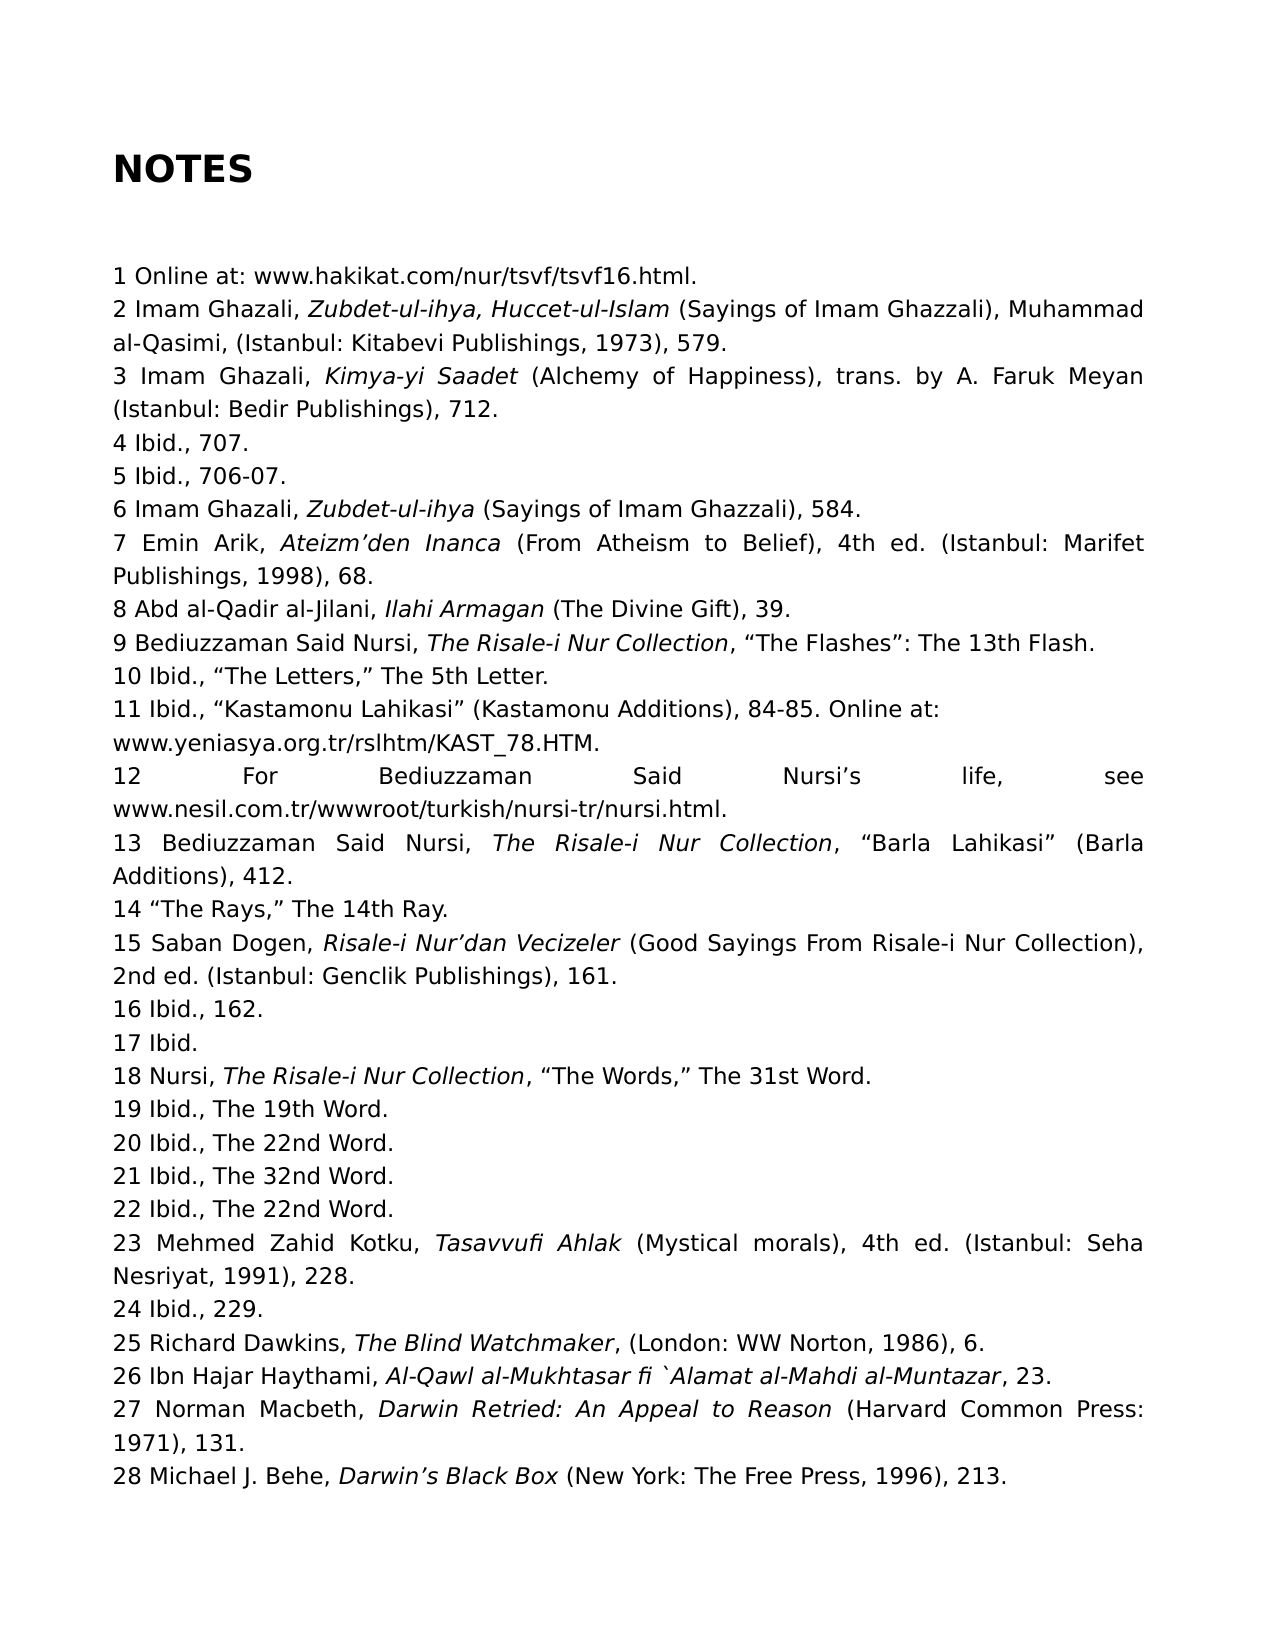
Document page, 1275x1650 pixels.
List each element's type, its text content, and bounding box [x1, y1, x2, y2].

text 10 Ibid., “The Letters,” The 5th Letter. [112, 658, 1145, 691]
text 15 Saban Dogen, Risale-i Nur’dan Vecizeler (Good Sayings From Risale-i Nur Collection), 2nd ed. (Istanbul: Genclik Publishings), 161. [112, 924, 1145, 991]
text 4 Ibid., 707. [112, 424, 1145, 458]
text 24 Ibid., 229. [112, 1291, 1145, 1324]
text 26 Ibn Hajar Haythami, Al-Qawl al-Mukhtasar fi `Alamat al-Mahdi al-Muntazar, 23. [112, 1358, 1145, 1391]
text 18 Nursi, The Risale-i Nur Collection, “The Words,” The 31st Word. [112, 1058, 1145, 1091]
text 17 Ibid. [112, 1024, 1145, 1058]
text 16 Ibid., 162. [112, 991, 1145, 1024]
text 6 Imam Ghazali, Zubdet-ul-ihya (Sayings of Imam Ghazzali), 584. [112, 491, 1145, 524]
text 8 Abd al-Qadir al-Jilani, Ilahi Armagan (The Divine Gift), 39. [112, 591, 1145, 624]
text 1 Online at: www.hakikat.com/nur/tsvf/tsvf16.html. [112, 258, 1145, 291]
text 28 Michael J. Behe, Darwin’s Black Box (New York: The Free Press, 1996), 213. [112, 1458, 1145, 1491]
text 19 Ibid., The 19th Word. [112, 1091, 1145, 1124]
text 22 Ibid., The 22nd Word. [112, 1191, 1145, 1224]
text 12 For Bediuzzaman Said Nursi’s life, see www.nesil.com.tr/wwwroot/turkish/nursi-tr/nursi.html. [112, 758, 1145, 824]
text 21 Ibid., The 32nd Word. [112, 1158, 1145, 1191]
text 25 Richard Dawkins, The Blind Watchmaker, (London: WW Norton, 1986), 6. [112, 1324, 1145, 1358]
text 5 Ibid., 706-07. [112, 458, 1145, 491]
text 7 Emin Arik, Ateizm’den Inanca (From Atheism to Belief), 4th ed. (Istanbul: Marifet Publishings, 1998), 68. [112, 524, 1145, 591]
text 9 Bediuzzaman Said Nursi, The Risale-i Nur Collection, “The Flashes”: The 13th Flash. [112, 624, 1145, 658]
text 3 Imam Ghazali, Kimya-yi Saadet (Alchemy of Happiness), trans. by A. Faruk Meyan (Istanbul: Bedir Publishings), 712. [112, 358, 1145, 424]
text 14 “The Rays,” The 14th Ray. [112, 891, 1145, 924]
text www.yeniasya.org.tr/rslhtm/KAST_78.HTM. [112, 724, 1145, 758]
text 27 Norman Macbeth, Darwin Retried: An Appeal to Reason (Harvard Common Press: 1971), 131. [112, 1391, 1145, 1458]
text 13 Bediuzzaman Said Nursi, The Risale-i Nur Collection, “Barla Lahikasi” (Barla Additions), 412. [112, 824, 1145, 891]
text 11 Ibid., “Kastamonu Lahikasi” (Kastamonu Additions), 84-85. Online at: [112, 691, 1145, 724]
text NOTES [112, 148, 1145, 191]
text 2 Imam Ghazali, Zubdet-ul-ihya, Huccet-ul-Islam (Sayings of Imam Ghazzali), Muhammad al-Qasimi, (Istanbul: Kitabevi Publishings, 1973), 579. [112, 291, 1145, 358]
text 23 Mehmed Zahid Kotku, Tasavvufi Ahlak (Mystical morals), 4th ed. (Istanbul: Seha Nesriyat, 1991), 228. [112, 1224, 1145, 1291]
text 20 Ibid., The 22nd Word. [112, 1124, 1145, 1158]
